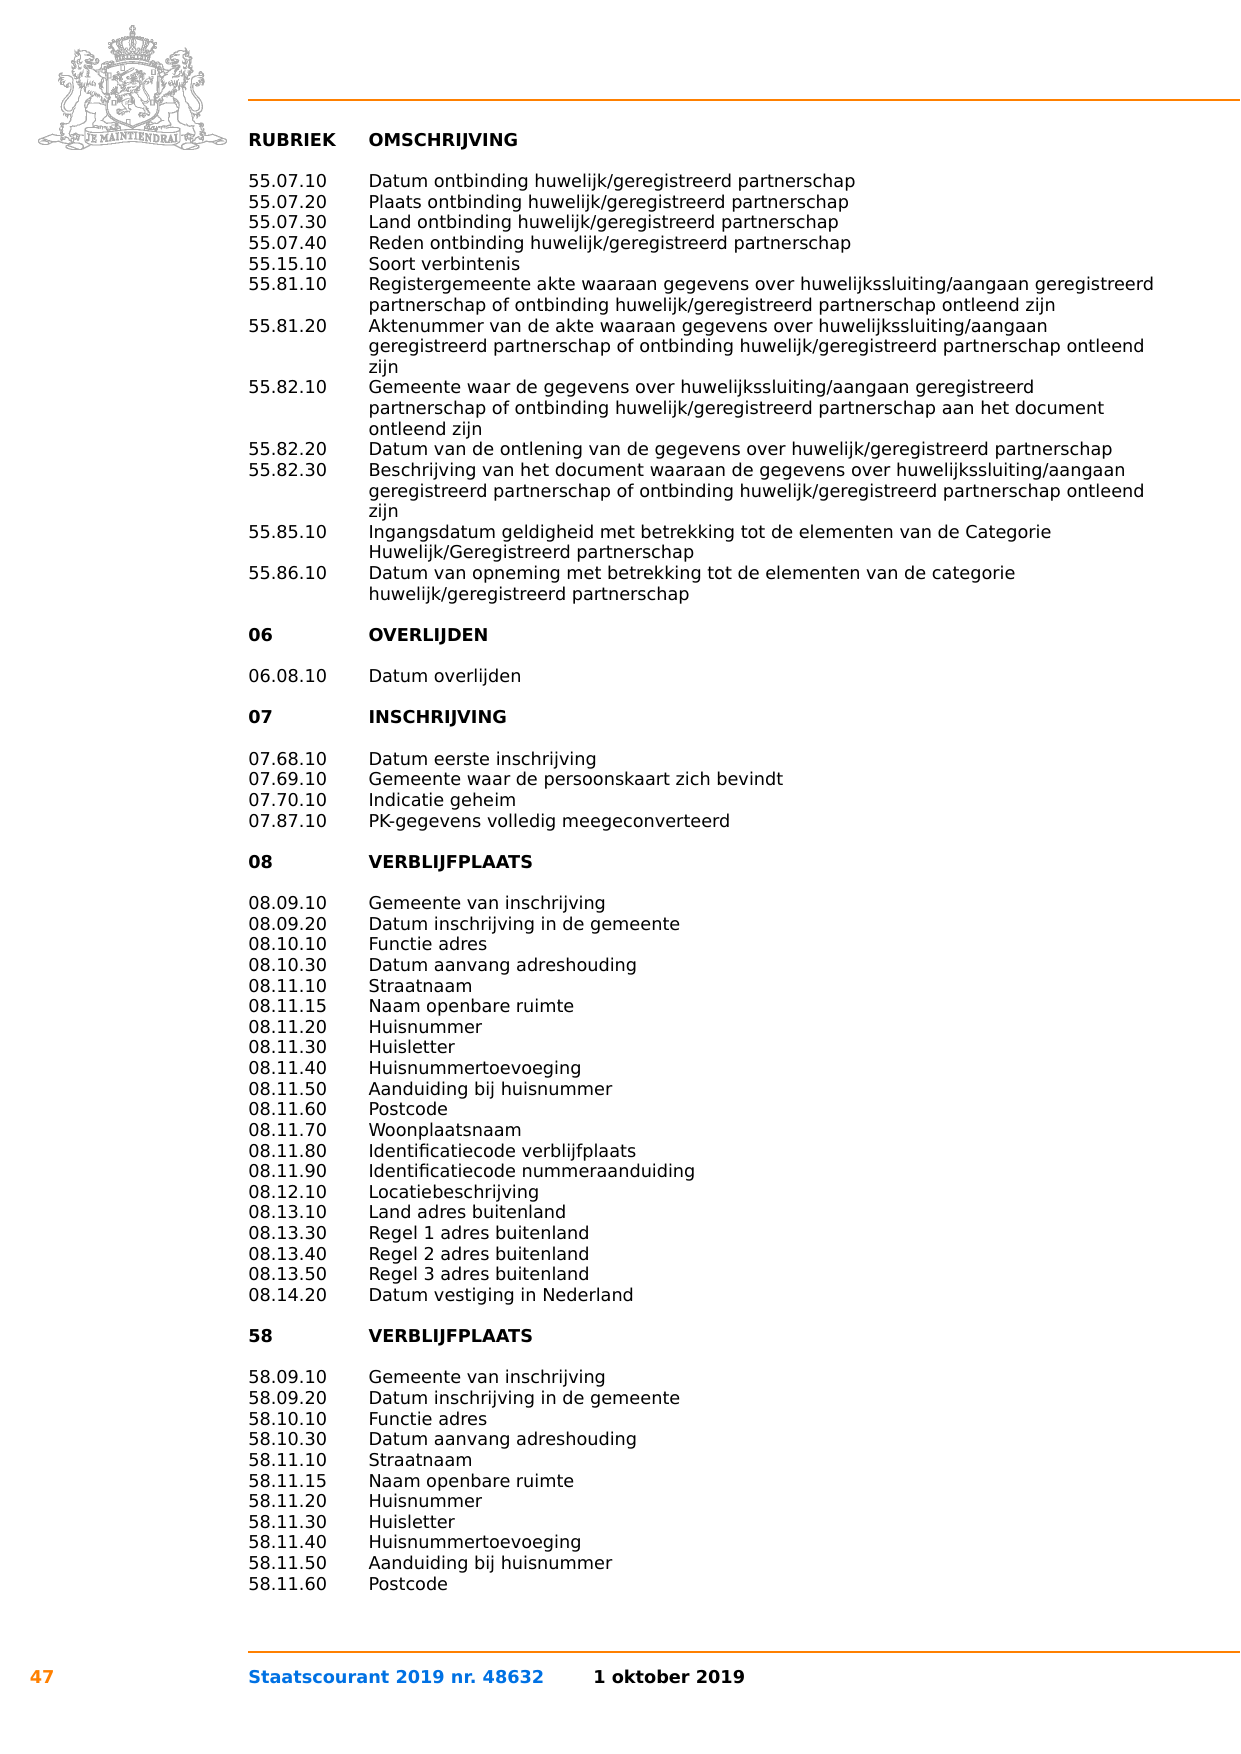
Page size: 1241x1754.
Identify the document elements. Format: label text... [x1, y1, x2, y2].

table_cell 08.09.10 [248, 893, 362, 914]
table_cell Datum van de ontlening van de gegevens over huwelijk/geregistreerd partnerschap [363, 439, 1163, 460]
table_cell 58.11.20 [248, 1491, 362, 1512]
table_cell Gemeente waar de persoonskaart zich bevindt [363, 769, 1163, 790]
table_cell [363, 728, 1163, 749]
table_cell 08.10.30 [248, 955, 362, 976]
table_cell 55.07.10 [248, 171, 362, 192]
table_cell Soort verbintenis [363, 254, 1163, 274]
table_cell 08.11.50 [248, 1079, 362, 1099]
table_cell 55.81.20 [248, 316, 362, 377]
table_cell 55.07.40 [248, 233, 362, 254]
table_cell Gemeente waar de gegevens over huwelijkssluiting/aangaan geregistreerd partnerschap of ontbinding huwelijk/geregistreerd partnerschap aan het document ontleend zijn [363, 378, 1163, 439]
table_cell [363, 1306, 1163, 1326]
table_cell 07.69.10 [248, 769, 362, 790]
table_cell Registergemeente akte waaraan gegevens over huwelijkssluiting/aangaan geregistreerd partnerschap of ontbinding huwelijk/geregistreerd partnerschap ontleend zijn [363, 274, 1163, 316]
table_cell 07.68.10 [248, 749, 362, 769]
table_cell 08.11.40 [248, 1058, 362, 1079]
table_cell Indicatie geheim [363, 790, 1163, 811]
table_cell 08.11.80 [248, 1141, 362, 1161]
table_cell 08.11.10 [248, 976, 362, 996]
table_cell [363, 873, 1163, 893]
table_cell 55.81.10 [248, 274, 362, 316]
table_cell Huisnummer [363, 1017, 1163, 1037]
table_cell Datum van opneming met betrekking tot de elementen van de categorie huwelijk/geregistreerd partnerschap [363, 563, 1163, 604]
table_cell 58.09.20 [248, 1388, 362, 1409]
table_cell Huisnummertoevoeging [363, 1533, 1163, 1553]
picture [38, 25, 227, 150]
table_cell 58.10.10 [248, 1409, 362, 1429]
table_cell Huisnummer [363, 1491, 1163, 1512]
table_cell 08.13.50 [248, 1264, 362, 1285]
table_cell 08.10.10 [248, 934, 362, 955]
table_cell 55.86.10 [248, 563, 362, 604]
table_cell 55.85.10 [248, 522, 362, 563]
table_cell 58.09.10 [248, 1368, 362, 1388]
table_cell [248, 687, 362, 707]
table_cell 08.14.20 [248, 1285, 362, 1306]
table_cell 08.11.30 [248, 1038, 362, 1058]
table_cell Naam openbare ruimte [363, 1471, 1163, 1491]
table_cell Gemeente van inschrijving [363, 1368, 1163, 1388]
table_cell 08.09.20 [248, 914, 362, 934]
table_cell [248, 831, 362, 852]
table_cell 55.07.20 [248, 192, 362, 212]
table_cell Regel 2 adres buitenland [363, 1244, 1163, 1264]
table_cell 08.13.40 [248, 1244, 362, 1264]
table_cell Huisletter [363, 1038, 1163, 1058]
table_cell [248, 604, 362, 625]
table_cell 55.82.10 [248, 378, 362, 439]
table_cell 55.15.10 [248, 254, 362, 274]
table_cell [363, 687, 1163, 707]
table_cell VERBLIJFPLAATS [363, 1326, 1163, 1347]
table_cell [363, 604, 1163, 625]
table_header RUBRIEK [248, 130, 362, 151]
table_cell Land adres buitenland [363, 1203, 1163, 1223]
table_cell 55.07.30 [248, 213, 362, 233]
table_cell Naam openbare ruimte [363, 996, 1163, 1017]
table_cell Gemeente van inschrijving [363, 893, 1163, 914]
table_cell [363, 151, 1163, 171]
table_cell Locatiebeschrijving [363, 1182, 1163, 1202]
table_cell Aanduiding bij huisnummer [363, 1553, 1163, 1574]
table_cell Huisnummertoevoeging [363, 1058, 1163, 1079]
table_cell 55.82.20 [248, 439, 362, 460]
table_cell 07.87.10 [248, 811, 362, 831]
table_cell Plaats ontbinding huwelijk/geregistreerd partnerschap [363, 192, 1163, 212]
table_cell Datum inschrijving in de gemeente [363, 1388, 1163, 1409]
table_cell [248, 873, 362, 893]
table_cell Regel 3 adres buitenland [363, 1264, 1163, 1285]
table_cell INSCHRIJVING [363, 708, 1163, 728]
table_cell Aktenummer van de akte waaraan gegevens over huwelijkssluiting/aangaan geregistreerd partnerschap of ontbinding huwelijk/geregistreerd partnerschap ontleend zijn [363, 316, 1163, 377]
table_cell 08 [248, 852, 362, 872]
table_cell [363, 831, 1163, 852]
table_cell 08.13.30 [248, 1223, 362, 1244]
table_cell VERBLIJFPLAATS [363, 852, 1163, 872]
table_cell 58.11.60 [248, 1574, 362, 1594]
table_cell Land ontbinding huwelijk/geregistreerd partnerschap [363, 213, 1163, 233]
table_cell Functie adres [363, 1409, 1163, 1429]
table_cell 06 [248, 625, 362, 646]
table_cell Postcode [363, 1099, 1163, 1120]
table_cell 07.70.10 [248, 790, 362, 811]
table_cell [248, 1347, 362, 1367]
table_cell Identificatiecode nummeraanduiding [363, 1161, 1163, 1182]
table_cell 08.11.90 [248, 1161, 362, 1182]
table_cell Datum overlijden [363, 666, 1163, 687]
table_cell 08.11.60 [248, 1099, 362, 1120]
table_cell Ingangsdatum geldigheid met betrekking tot de elementen van de Categorie Huwelijk/Geregistreerd partnerschap [363, 522, 1163, 563]
table_cell 58.11.15 [248, 1471, 362, 1491]
table_cell Datum vestiging in Nederland [363, 1285, 1163, 1306]
table_cell Datum ontbinding huwelijk/geregistreerd partnerschap [363, 171, 1163, 192]
table_cell [248, 1306, 362, 1326]
table_cell Straatnaam [363, 1450, 1163, 1471]
table_cell 58.11.10 [248, 1450, 362, 1471]
table_cell 58.10.30 [248, 1429, 362, 1450]
table_cell 08.11.70 [248, 1120, 362, 1141]
table_cell Aanduiding bij huisnummer [363, 1079, 1163, 1099]
table_cell 06.08.10 [248, 666, 362, 687]
table_cell Beschrijving van het document waaraan de gegevens over huwelijkssluiting/aangaan geregistreerd partnerschap of ontbinding huwelijk/geregistreerd partnerschap ontleend zijn [363, 460, 1163, 522]
table_cell [363, 1347, 1163, 1367]
table_cell Reden ontbinding huwelijk/geregistreerd partnerschap [363, 233, 1163, 254]
table_cell OVERLIJDEN [363, 625, 1163, 646]
table_cell Postcode [363, 1574, 1163, 1594]
table_cell 58.11.50 [248, 1553, 362, 1574]
table_cell 08.13.10 [248, 1203, 362, 1223]
table_cell [248, 151, 362, 171]
table_cell 58.11.30 [248, 1512, 362, 1532]
table_cell Functie adres [363, 934, 1163, 955]
table_cell Huisletter [363, 1512, 1163, 1532]
table_cell 58 [248, 1326, 362, 1347]
table_cell Identificatiecode verblijfplaats [363, 1141, 1163, 1161]
table_cell Datum aanvang adreshouding [363, 955, 1163, 976]
table_cell 07 [248, 708, 362, 728]
table_cell [248, 646, 362, 666]
table_cell [248, 728, 362, 749]
table_header OMSCHRIJVING [363, 130, 1163, 151]
table_cell Datum inschrijving in de gemeente [363, 914, 1163, 934]
table_cell [363, 646, 1163, 666]
table_cell 58.11.40 [248, 1533, 362, 1553]
table_cell Woonplaatsnaam [363, 1120, 1163, 1141]
table_cell Datum aanvang adreshouding [363, 1429, 1163, 1450]
table_cell Straatnaam [363, 976, 1163, 996]
table_cell 55.82.30 [248, 460, 362, 522]
table_cell PK-gegevens volledig meegeconverteerd [363, 811, 1163, 831]
table_cell 08.12.10 [248, 1182, 362, 1202]
table_cell 08.11.20 [248, 1017, 362, 1037]
table_cell Datum eerste inschrijving [363, 749, 1163, 769]
table_cell Regel 1 adres buitenland [363, 1223, 1163, 1244]
table_cell 08.11.15 [248, 996, 362, 1017]
